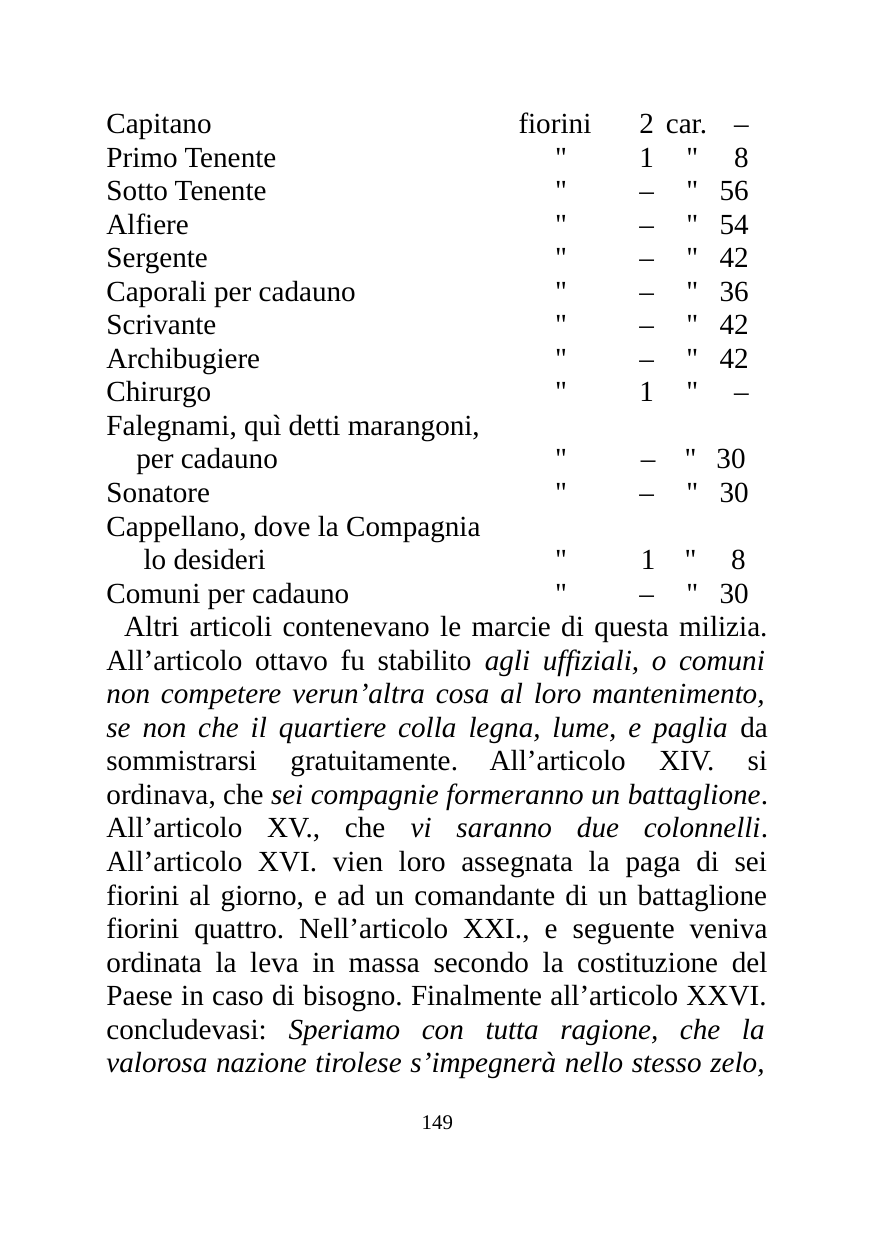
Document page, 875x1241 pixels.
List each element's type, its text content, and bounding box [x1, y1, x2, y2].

text Caporali per cadauno " – " 36 [106, 274, 768, 307]
text lo desideri " 1 " 8 [136, 542, 768, 576]
text Comuni per cadauno " – " 30 [106, 576, 768, 609]
text Falegnami, quì detti marangoni, [106, 408, 768, 442]
text Alfiere " – " 54 [106, 207, 768, 240]
text per cadauno " – " 30 [136, 442, 768, 475]
text Sergente " – " 42 [106, 240, 768, 274]
text Primo Tenente " 1 " 8 [106, 140, 768, 173]
text Capitano fiorini 2 car. – [106, 106, 768, 140]
text Sonatore " – " 30 [106, 475, 768, 509]
text Chirurgo " 1 " – [106, 374, 768, 408]
text Archibugiere " – " 42 [106, 341, 768, 374]
text Cappellano, dove la Compagnia [106, 509, 768, 542]
text Scrivante " – " 42 [106, 307, 768, 341]
text Sotto Tenente " – " 56 [106, 173, 768, 207]
text Altri articoli contenevano le marcie di questa milizia. All’articolo ottavo fu stabilito agli uffiziali, o comuni non competere verun’altra cosa al loro mantenimento, se non che il quartiere colla legna, lume, e paglia da sommistrarsi gratuitamente. All’articolo XIV. si ordinava, che sei compagnie formeranno un battaglione. All’articolo XV., che vi saranno due colonnelli. All’articolo XVI. vien loro assegnata la paga di sei fiorini al giorno, e ad un comandante di un battaglione fiorini quattro. Nell’articolo XXI., e seguente veniva ordinata la leva in massa secondo la costituzione del Paese in caso di bisogno. Finalmente all’articolo XXVI. concludevasi: Speriamo con tutta ragione, che la valorosa nazione tirolese s’impegnerà nello stesso zelo, [106, 609, 768, 1079]
